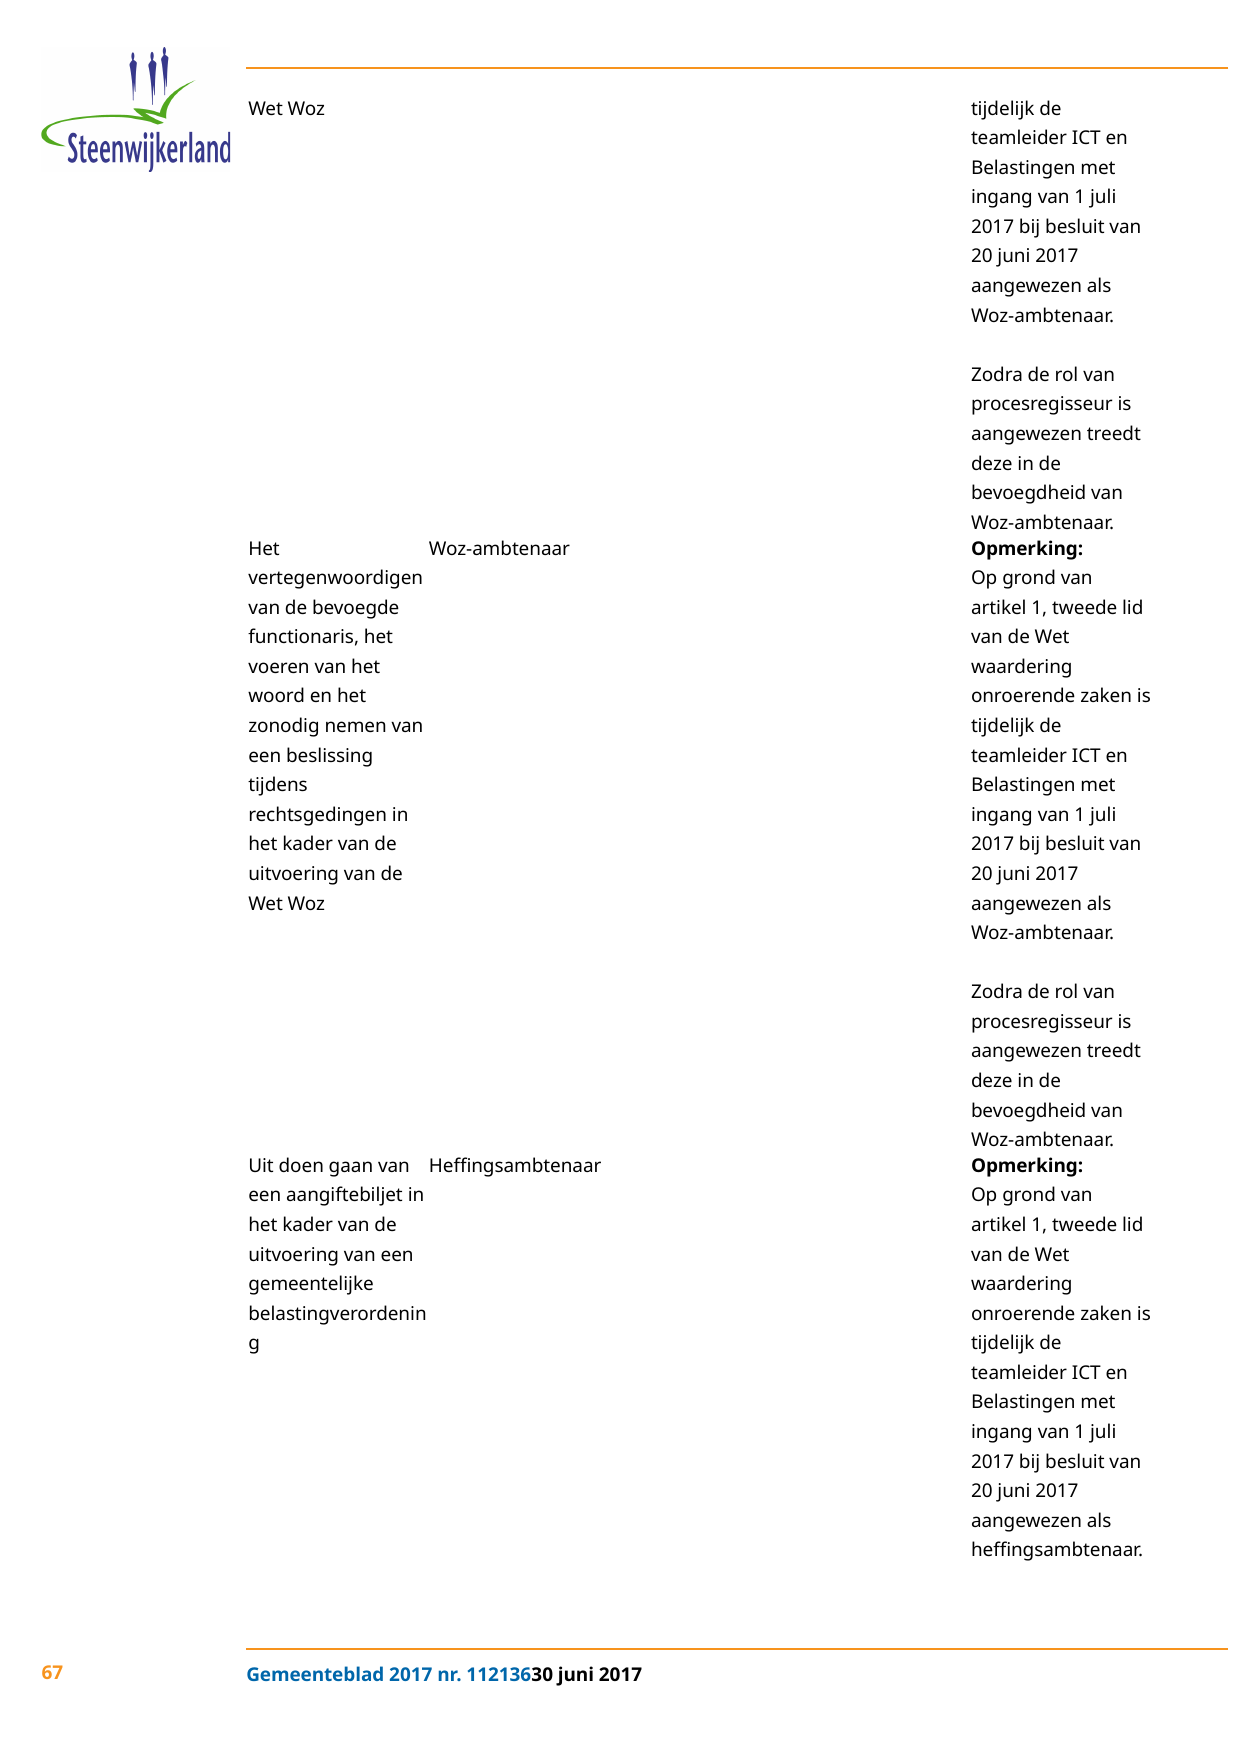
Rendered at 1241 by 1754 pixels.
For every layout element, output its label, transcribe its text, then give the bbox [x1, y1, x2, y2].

table_cell Heffingsambtenaar [429, 1152, 609, 1592]
table_cell [790, 95, 971, 535]
table_cell [790, 1152, 971, 1592]
table_cell Opmerking: Op grond van artikel 1, tweede lid van de Wet waardering onroerende zaken is tijdelijk de teamleider ICT en Belastingen met ingang van 1 juli 2017 bij besluit van 20 juni 2017 aangewezen als Woz-ambtenaar. Zodra de rol van procesregisseur is aangewezen treedt deze in de bevoegdheid van Woz-ambtenaar. [971, 535, 1152, 1152]
table_cell Woz-ambtenaar [429, 535, 609, 1152]
table_cell [609, 1152, 790, 1592]
table_cell [429, 95, 609, 535]
table_cell [609, 95, 790, 535]
table_cell [609, 535, 790, 1152]
table_cell tijdelijk de teamleider ICT en Belastingen met ingang van 1 juli 2017 bij besluit van 20 juni 2017 aangewezen als Woz-ambtenaar. Zodra de rol van procesregisseur is aangewezen treedt deze in de bevoegdheid van Woz-ambtenaar. [971, 95, 1152, 535]
table_cell Wet Woz [248, 95, 429, 535]
picture [41, 47, 231, 172]
table_cell [790, 535, 971, 1152]
table_cell Opmerking: Op grond van artikel 1, tweede lid van de Wet waardering onroerende zaken is tijdelijk de teamleider ICT en Belastingen met ingang van 1 juli 2017 bij besluit van 20 juni 2017 aangewezen als heffingsambtenaar. [971, 1152, 1152, 1592]
table_cell Het vertegenwoordigen van de bevoegde functionaris, het voeren van het woord en het zonodig nemen van een beslissing tijdens rechtsgedingen in het kader van de uitvoering van de Wet Woz [248, 535, 429, 1152]
table_cell Uit doen gaan van een aangiftebiljet in het kader van de uitvoering van een gemeentelijke belastingverordening [248, 1152, 429, 1592]
